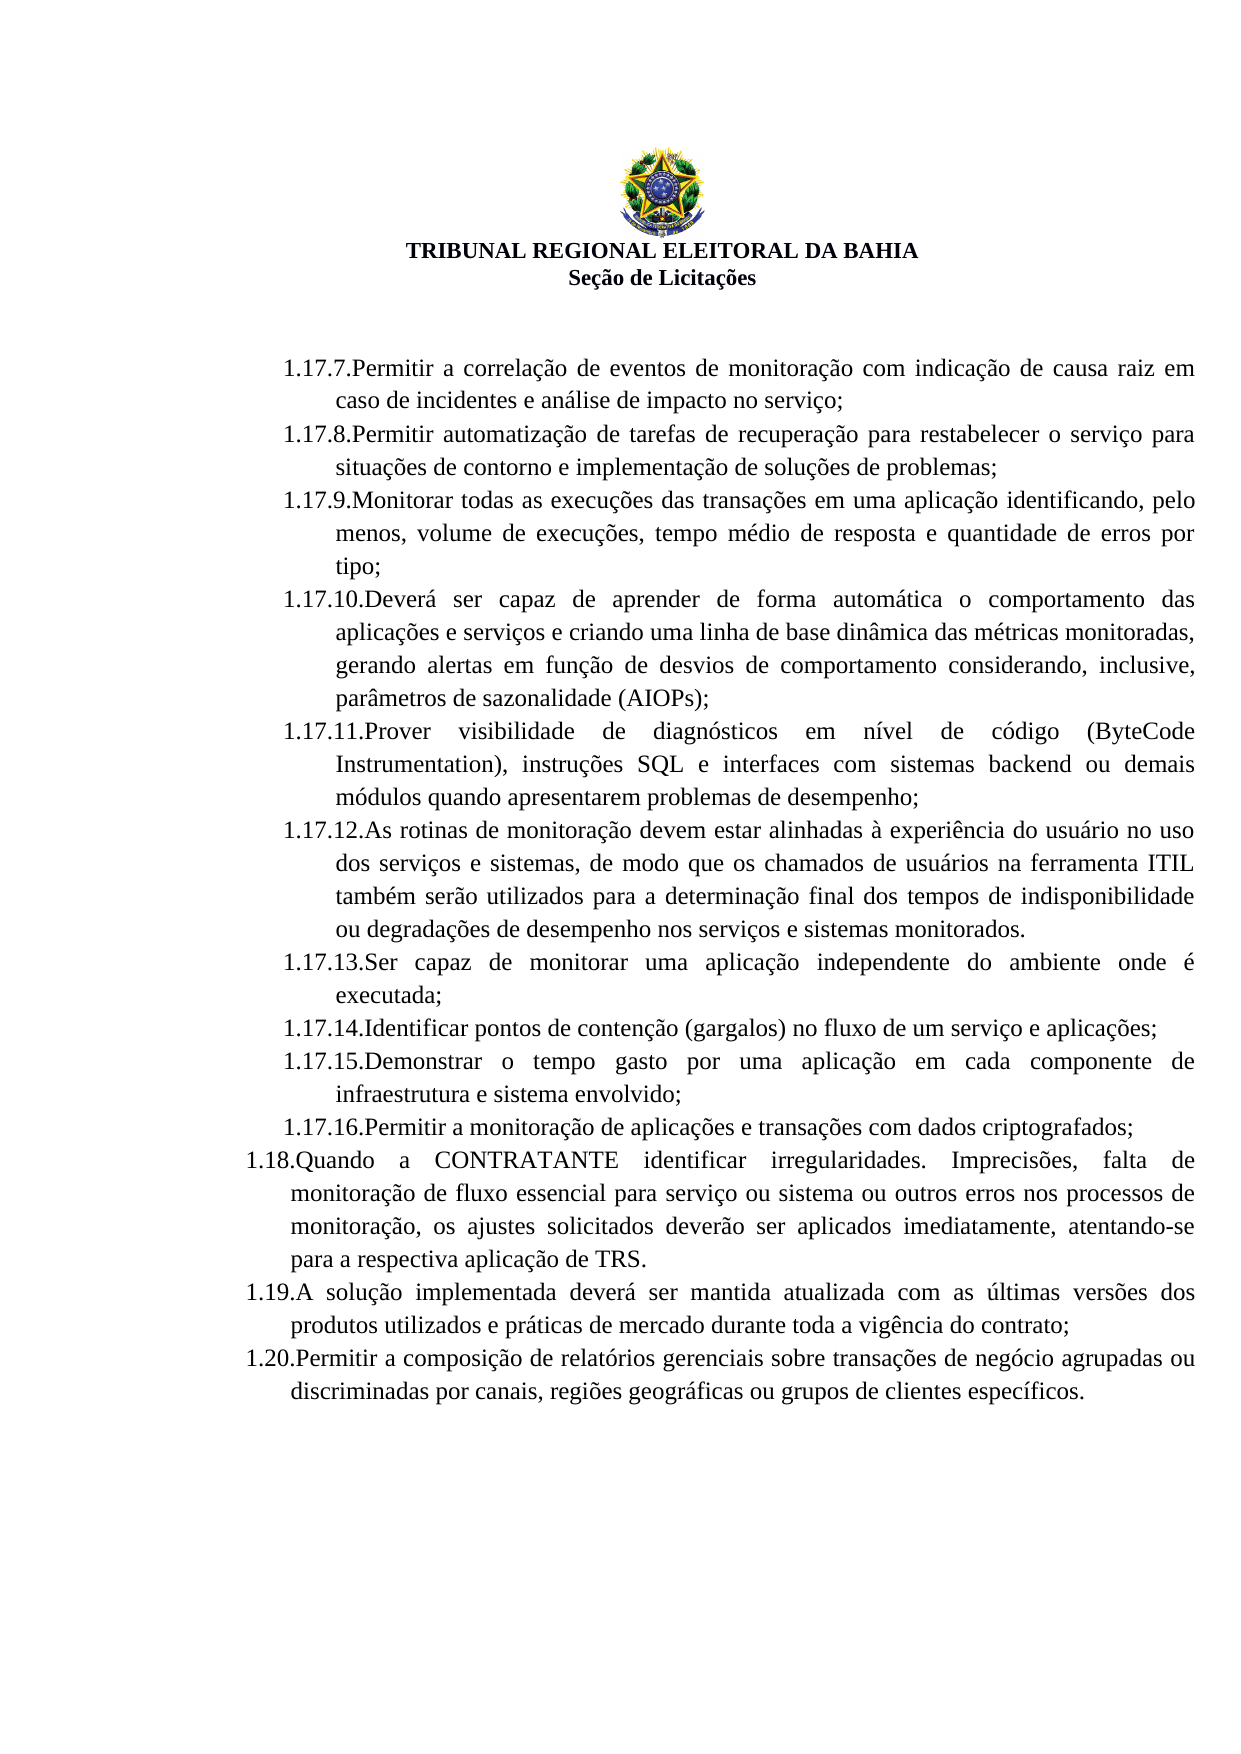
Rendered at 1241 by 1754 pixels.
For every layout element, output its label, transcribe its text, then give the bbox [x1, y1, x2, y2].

list A solução implementada deverá ser mantida atualizada com as últimas versões dos produtos utilizados e práticas de mercado durante toda a vigência do contrato; [245, 1277, 1196, 1339]
list Demonstrar o tempo gasto por uma aplicação em cada componente de infraestrutura e sistema envolvido; [283, 1046, 1196, 1108]
list Ser capaz de monitorar uma aplicação independente do ambiente onde é executada; [283, 947, 1196, 1009]
list Permitir a composição de relatórios gerenciais sobre transações de negócio agrupadas ou discriminadas por canais, regiões geográficas ou grupos de clientes específicos. [245, 1343, 1196, 1405]
list Prover visibilidade de diagnósticos em nível de código (ByteCode Instrumentation), instruções SQL e interfaces com sistemas backend ou demais módulos quando apresentarem problemas de desempenho; [283, 716, 1196, 811]
list Identificar pontos de contenção (gargalos) no fluxo de um serviço e aplicações; [283, 1013, 1196, 1042]
list Deverá ser capaz de aprender de forma automática o comportamento das aplicações e serviços e criando uma linha de base dinâmica das métricas monitoradas, gerando alertas em função de desvios de comportamento considerando, inclusive, parâmetros de sazonalidade (AIOPs); [283, 584, 1196, 712]
list Quando a CONTRATANTE identificar irregularidades. Imprecisões, falta de monitoração de fluxo essencial para serviço ou sistema ou outros erros nos processos de monitoração, os ajustes solicitados deverão ser aplicados imediatamente, atentando-se para a respectiva aplicação de TRS. [245, 1145, 1196, 1273]
list Permitir a correlação de eventos de monitoração com indicação de causa raiz em caso de incidentes e análise de impacto no serviço; [283, 353, 1196, 414]
list Monitorar todas as execuções das transações em uma aplicação identificando, pelo menos, volume de execuções, tempo médio de resposta e quantidade de erros por tipo; [283, 485, 1196, 579]
list Permitir automatização de tarefas de recuperação para restabelecer o serviço para situações de contorno e implementação de soluções de problemas; [283, 419, 1196, 480]
list As rotinas de monitoração devem estar alinhadas à experiência do usuário no uso dos serviços e sistemas, de modo que os chamados de usuários na ferramenta ITIL também serão utilizados para a determinação final dos tempos de indisponibilidade ou degradações de desempenho nos serviços e sistemas monitorados. [283, 815, 1196, 943]
list Permitir a monitoração de aplicações e transações com dados criptografados; [283, 1112, 1196, 1141]
